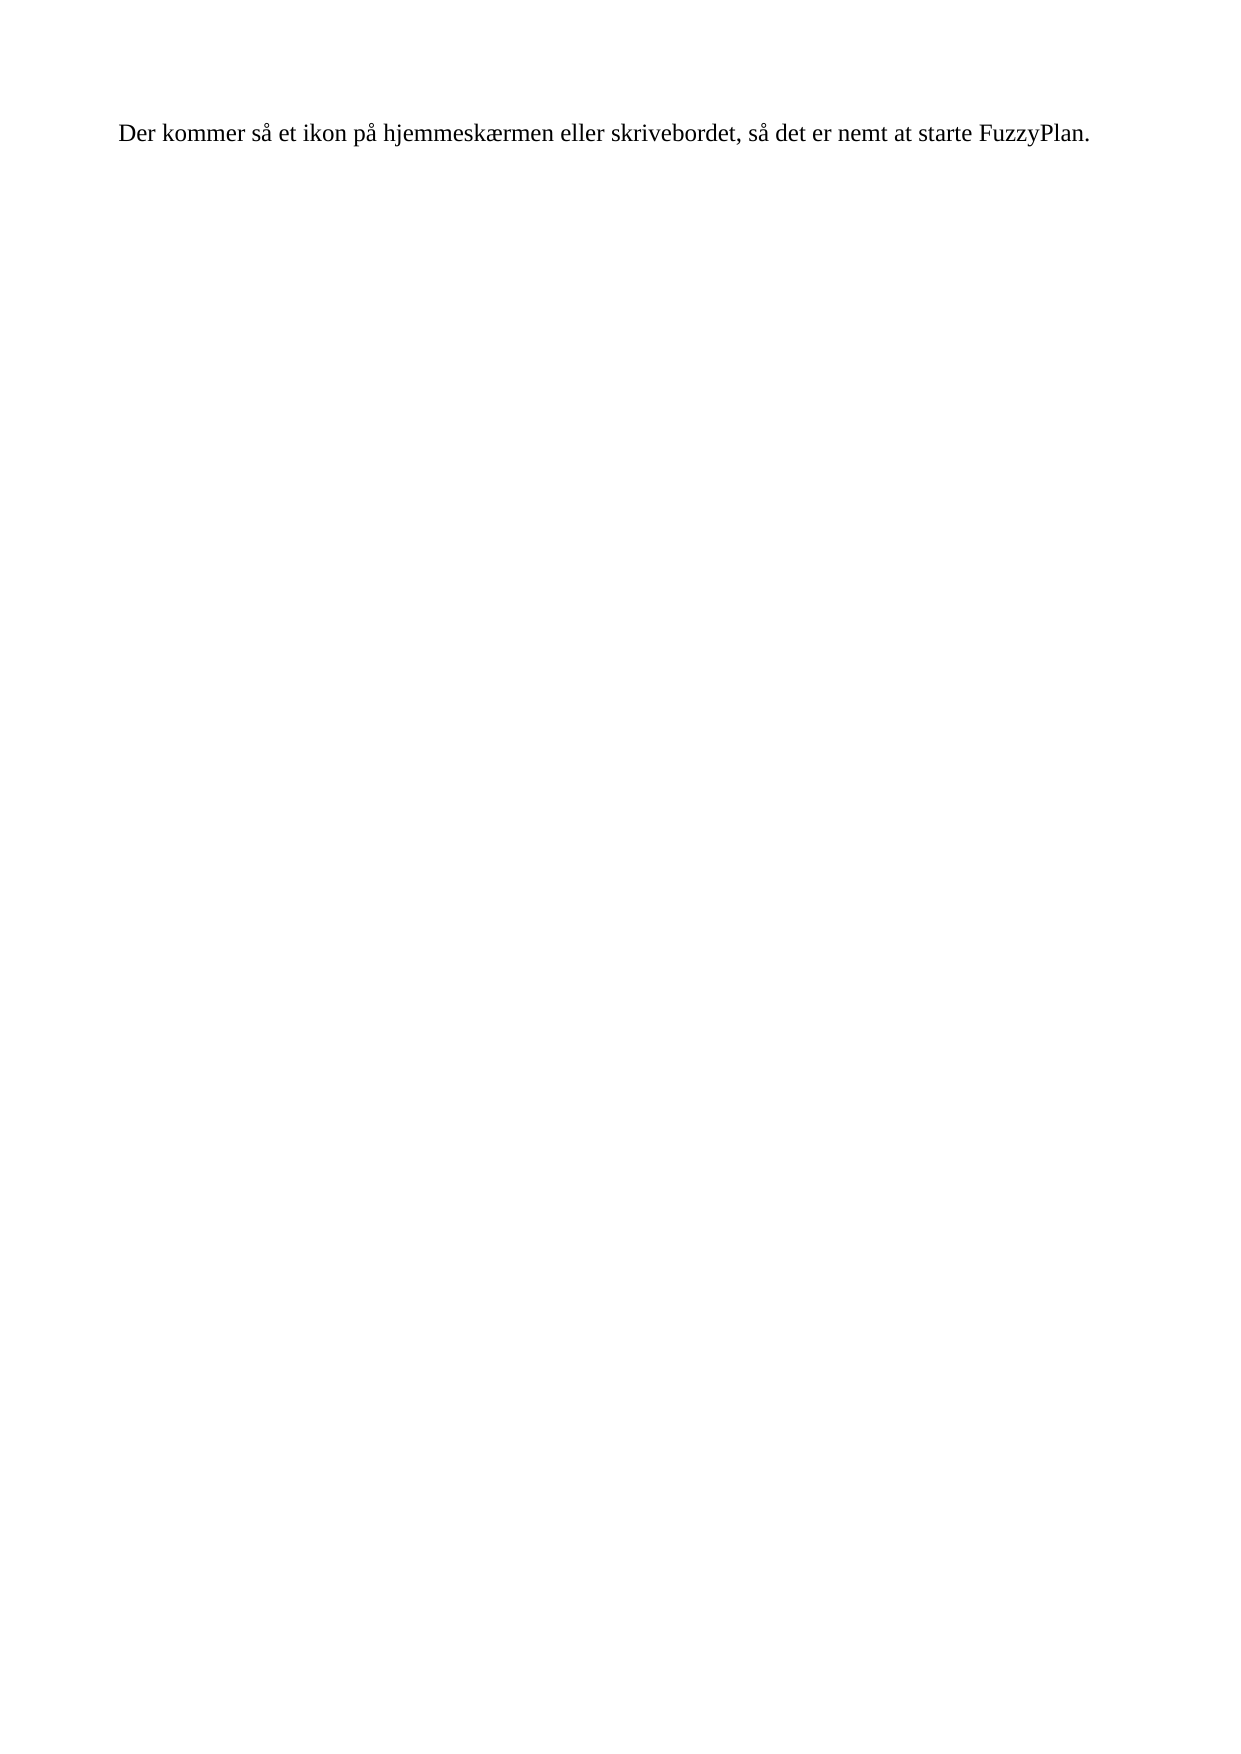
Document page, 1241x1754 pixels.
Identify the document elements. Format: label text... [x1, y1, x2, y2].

text Der kommer så et ikon på hjemmeskærmen eller skrivebordet, så det er nemt at starte FuzzyPlan. [118, 118, 1122, 147]
